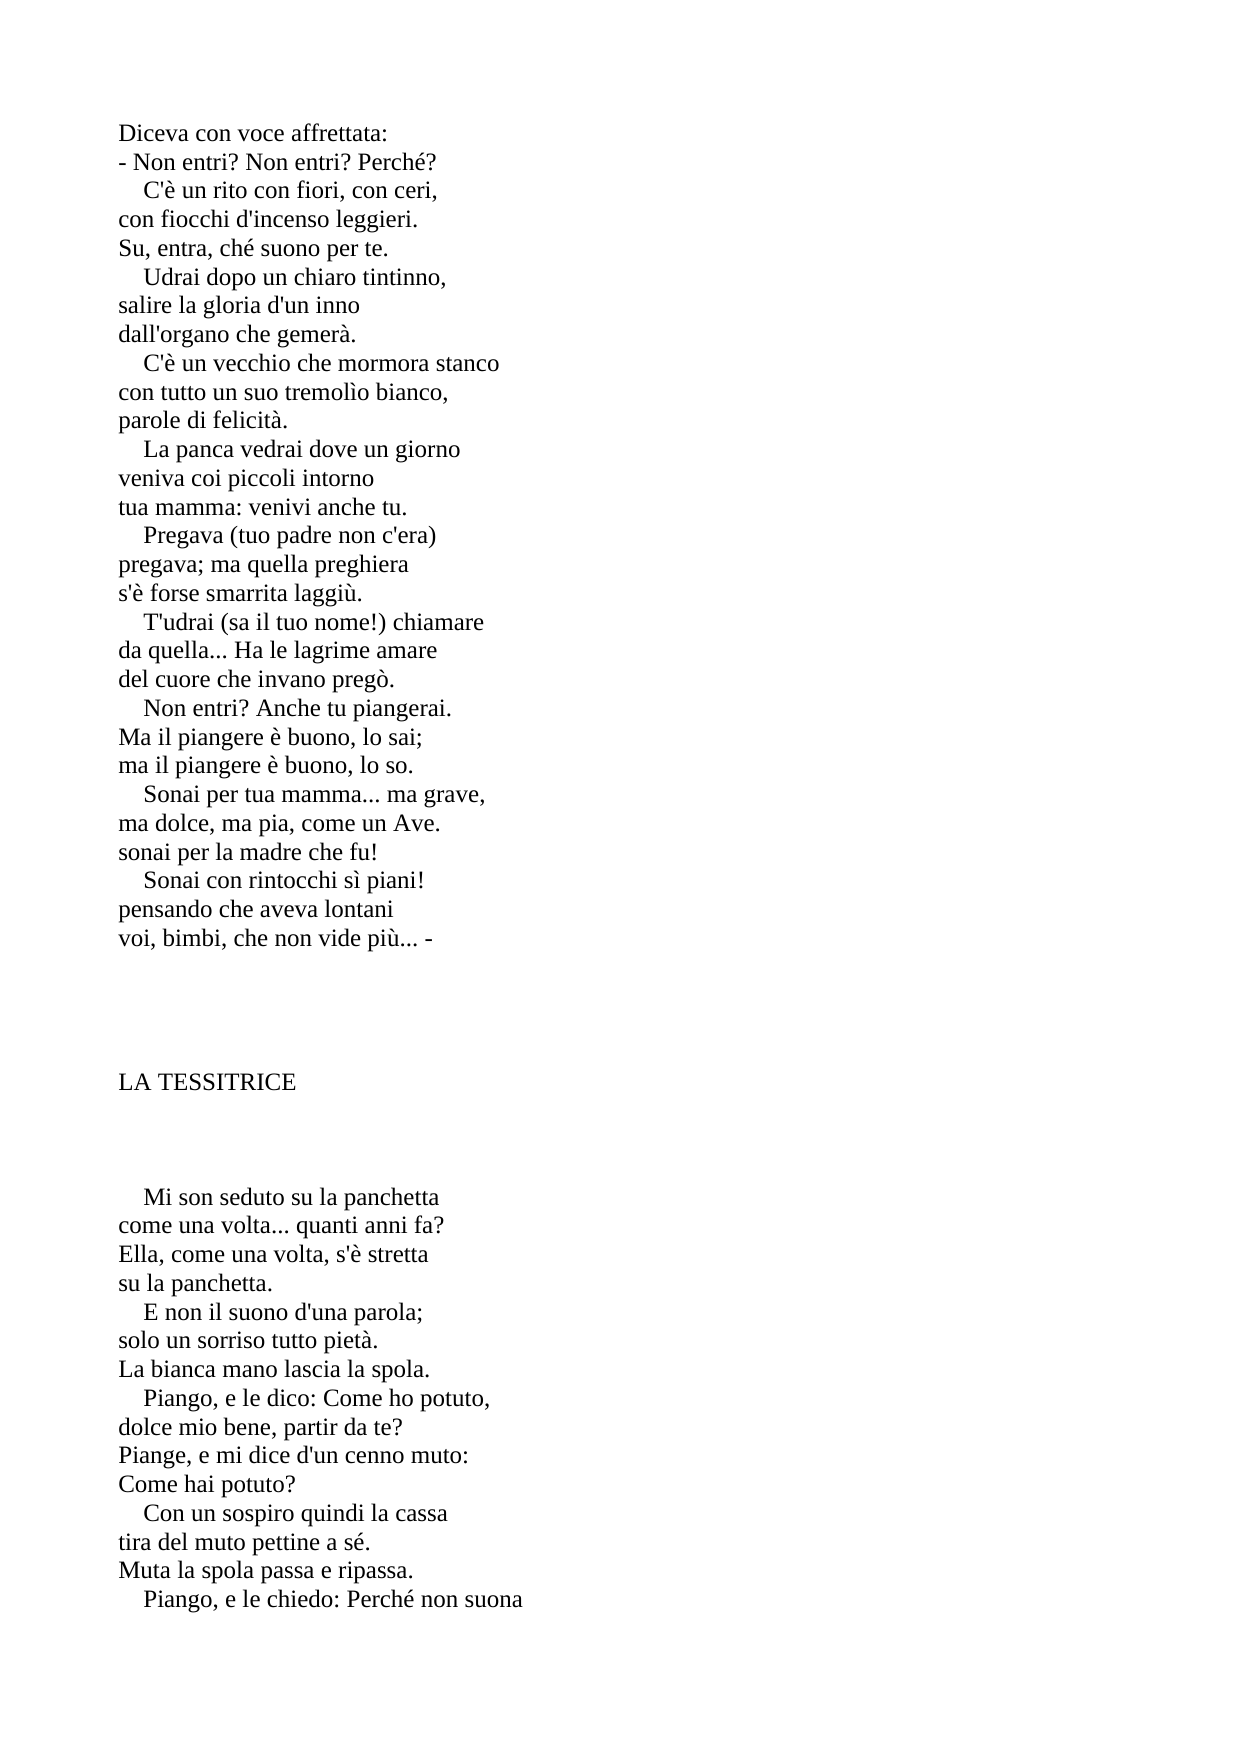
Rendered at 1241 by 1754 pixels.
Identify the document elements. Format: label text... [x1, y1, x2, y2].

text Mi son seduto su la panchetta [118, 1182, 1122, 1211]
text Con un sospiro quindi la cassa [118, 1498, 1122, 1527]
text da quella... Ha le lagrime amare [118, 636, 1122, 664]
text La panca vedrai dove un giorno [118, 434, 1122, 463]
text - Non entri? Non entri? Perché? [118, 147, 1122, 176]
text Piango, e le chiedo: Perché non suona [118, 1584, 1122, 1613]
text Sonai con rintocchi sì piani! [118, 866, 1122, 894]
text Piange, e mi dice d'un cenno muto: [118, 1441, 1122, 1469]
text C'è un rito con fiori, con ceri, [118, 176, 1122, 204]
text Muta la spola passa e ripassa. [118, 1556, 1122, 1584]
text del cuore che invano pregò. [118, 664, 1122, 693]
text T'udrai (sa il tuo nome!) chiamare [118, 607, 1122, 636]
text con tutto un suo tremolìo bianco, [118, 377, 1122, 406]
text C'è un vecchio che mormora stanco [118, 348, 1122, 377]
text pregava; ma quella preghiera [118, 549, 1122, 578]
text s'è forse smarrita laggiù. [118, 578, 1122, 607]
text parole di felicità. [118, 406, 1122, 434]
text salire la gloria d'un inno [118, 291, 1122, 319]
text con fiocchi d'incenso leggieri. [118, 204, 1122, 233]
text tira del muto pettine a sé. [118, 1527, 1122, 1556]
text Pregava (tuo padre non c'era) [118, 521, 1122, 549]
text veniva coi piccoli intorno [118, 463, 1122, 492]
text Non entri? Anche tu piangerai. [118, 693, 1122, 722]
text Come hai potuto? [118, 1469, 1122, 1498]
text Sonai per tua mamma... ma grave, [118, 779, 1122, 808]
text pensando che aveva lontani [118, 894, 1122, 923]
text su la panchetta. [118, 1268, 1122, 1297]
text Su, entra, ché suono per te. [118, 233, 1122, 262]
text come una volta... quanti anni fa? [118, 1211, 1122, 1239]
text Piango, e le dico: Come ho potuto, [118, 1383, 1122, 1412]
text La bianca mano lascia la spola. [118, 1354, 1122, 1383]
text Diceva con voce affrettata: [118, 118, 1122, 147]
text E non il suono d'una parola; [118, 1297, 1122, 1326]
text dall'organo che gemerà. [118, 319, 1122, 348]
text solo un sorriso tutto pietà. [118, 1326, 1122, 1354]
text sonai per la madre che fu! [118, 837, 1122, 866]
text Ella, come una volta, s'è stretta [118, 1239, 1122, 1268]
text ma dolce, ma pia, come un Ave. [118, 808, 1122, 837]
text voi, bimbi, che non vide più... - [118, 923, 1122, 952]
text Ma il piangere è buono, lo sai; [118, 722, 1122, 751]
text dolce mio bene, partir da te? [118, 1412, 1122, 1441]
text LA TESSITRICE [118, 1067, 1122, 1096]
text ma il piangere è buono, lo so. [118, 751, 1122, 779]
text tua mamma: venivi anche tu. [118, 492, 1122, 521]
text Udrai dopo un chiaro tintinno, [118, 262, 1122, 291]
